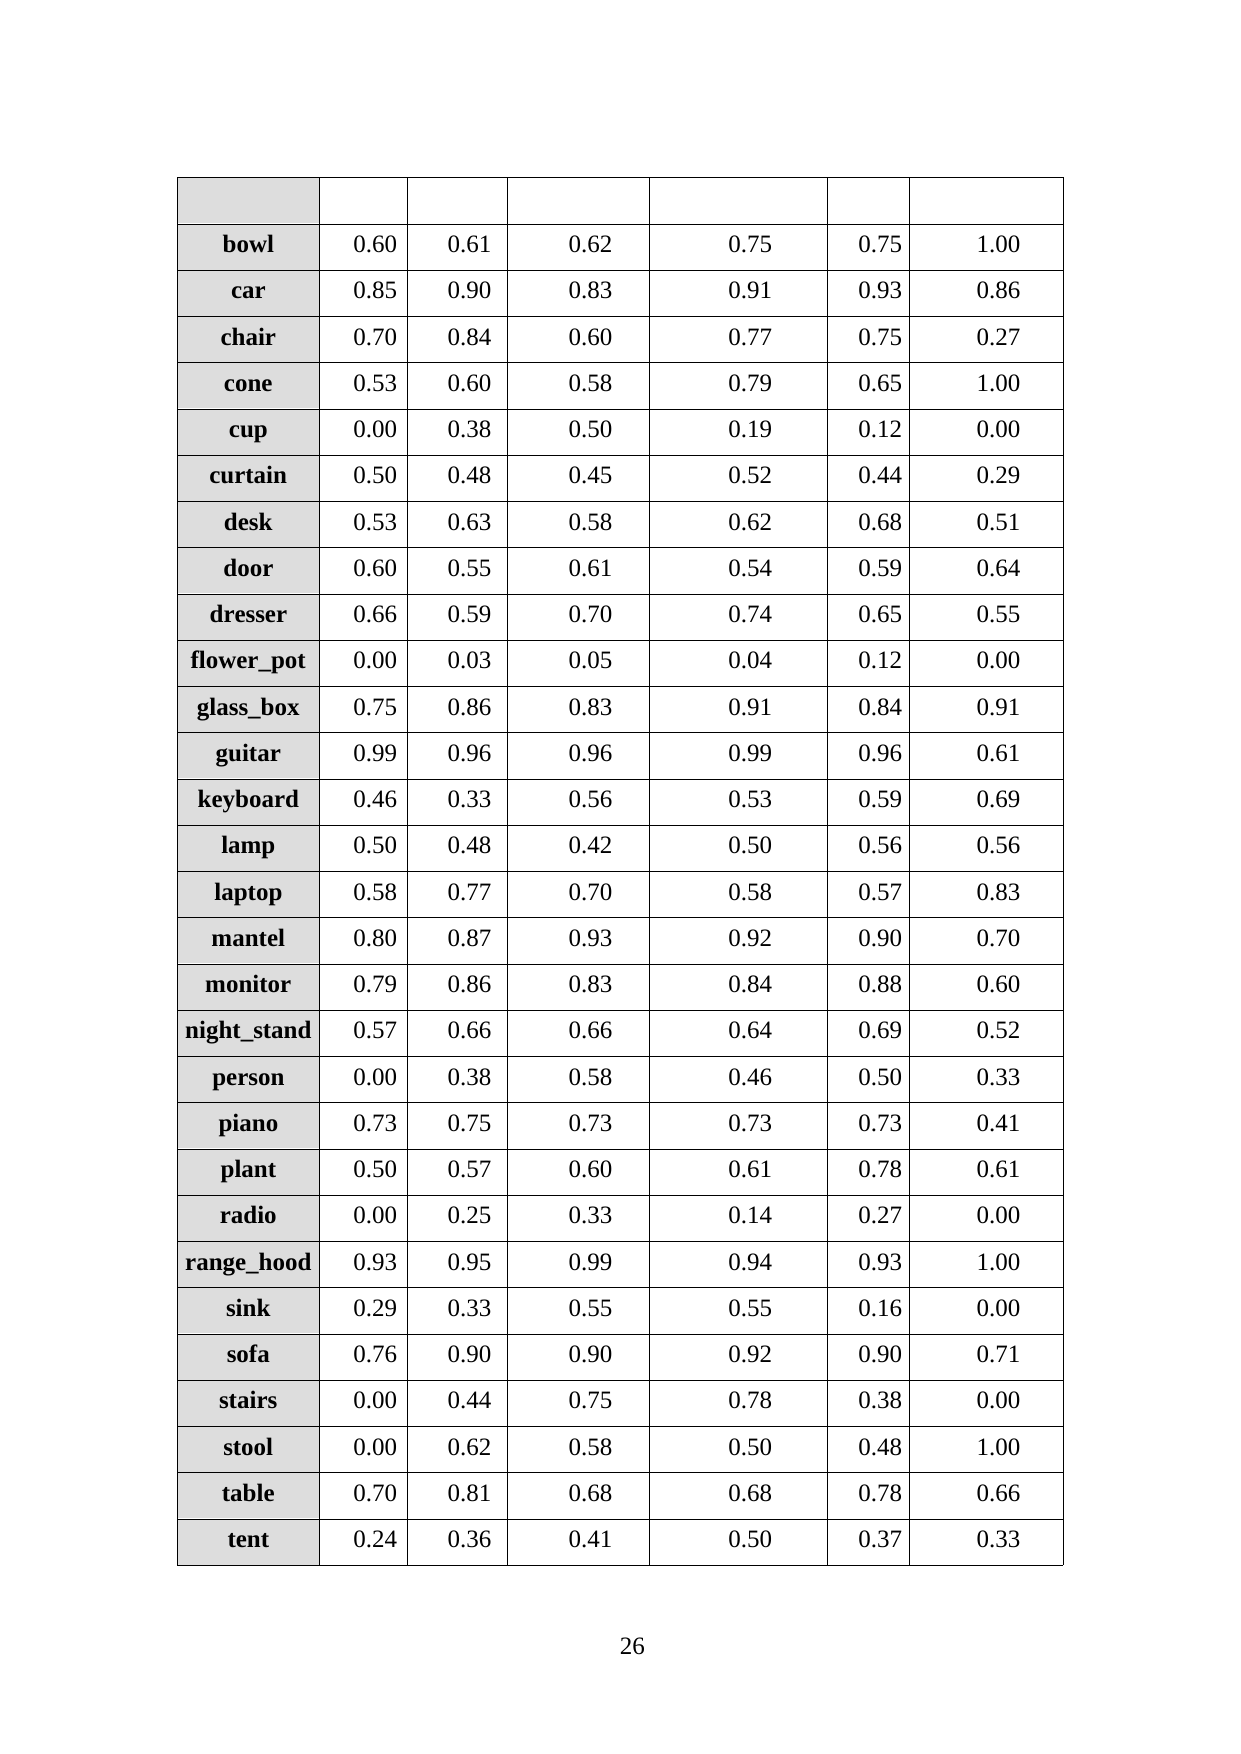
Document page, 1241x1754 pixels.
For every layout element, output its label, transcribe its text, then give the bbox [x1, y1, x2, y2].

table_cell 0.79 [320, 965, 407, 1010]
table_cell 0.92 [650, 918, 827, 963]
table_cell 0.46 [320, 780, 407, 825]
table_cell sofa [178, 1335, 319, 1380]
table_cell 0.70 [508, 595, 649, 640]
table_cell 0.75 [320, 687, 407, 732]
table_cell 0.61 [910, 733, 1063, 778]
table_cell 0.05 [508, 641, 649, 686]
table_cell desk [178, 502, 319, 547]
table_cell 0.76 [320, 1335, 407, 1380]
table_cell night_stand [178, 1011, 319, 1056]
table_cell 0.62 [408, 1427, 507, 1472]
table_cell 0.74 [650, 595, 827, 640]
table_cell flower_pot [178, 641, 319, 686]
table_cell 0.56 [910, 826, 1063, 871]
table_cell 0.00 [910, 1381, 1063, 1426]
table_cell 0.61 [910, 1150, 1063, 1195]
table_cell 1.00 [910, 1427, 1063, 1472]
table_cell 0.99 [508, 1242, 649, 1287]
table_cell 0.59 [828, 548, 909, 593]
table_cell 0.86 [408, 965, 507, 1010]
table_cell 0.56 [828, 826, 909, 871]
table_cell 0.16 [828, 1288, 909, 1333]
table_cell 0.50 [650, 1520, 827, 1565]
table_cell 0.29 [320, 1288, 407, 1333]
table_cell 0.75 [408, 1103, 507, 1148]
table_cell person [178, 1057, 319, 1102]
table_cell 0.75 [508, 1381, 649, 1426]
table_cell 0.75 [828, 225, 909, 270]
table_cell 0.64 [910, 548, 1063, 593]
table_cell 0.58 [650, 872, 827, 917]
table_cell 0.33 [910, 1520, 1063, 1565]
table_cell 0.42 [508, 826, 649, 871]
table_cell 0.44 [828, 456, 909, 501]
table_cell 0.58 [320, 872, 407, 917]
table_cell 0.77 [408, 872, 507, 917]
table_cell 0.48 [408, 456, 507, 501]
table_cell 0.93 [828, 271, 909, 316]
table_cell 0.04 [650, 641, 827, 686]
table_cell 0.53 [320, 502, 407, 547]
table_cell 0.93 [320, 1242, 407, 1287]
table_cell 0.69 [910, 780, 1063, 825]
table_cell 0.57 [828, 872, 909, 917]
table_cell 0.50 [650, 1427, 827, 1472]
table_cell stool [178, 1427, 319, 1472]
table_cell curtain [178, 456, 319, 501]
table_cell glass_box [178, 687, 319, 732]
table_cell 1.00 [910, 363, 1063, 408]
table_cell 0.55 [910, 595, 1063, 640]
table_cell 0.96 [828, 733, 909, 778]
table_cell 0.87 [408, 918, 507, 963]
table_cell tent [178, 1520, 319, 1565]
table_cell 0.73 [828, 1103, 909, 1148]
table_cell 0.92 [650, 1335, 827, 1380]
table_cell 0.95 [408, 1242, 507, 1287]
table_cell 0.00 [910, 1196, 1063, 1241]
table_cell 0.79 [650, 363, 827, 408]
table_cell 0.58 [508, 502, 649, 547]
table_cell 0.90 [828, 1335, 909, 1380]
table_cell 0.75 [650, 225, 827, 270]
table_cell 0.84 [408, 317, 507, 362]
table_cell 0.93 [828, 1242, 909, 1287]
table_cell 0.65 [828, 363, 909, 408]
table_cell sink [178, 1288, 319, 1333]
table_cell car [178, 271, 319, 316]
table_cell 0.25 [408, 1196, 507, 1241]
table_cell 1.00 [910, 1242, 1063, 1287]
table_cell 0.54 [650, 548, 827, 593]
table_cell 0.70 [508, 872, 649, 917]
table_cell 0.64 [650, 1011, 827, 1056]
table_cell 0.48 [408, 826, 507, 871]
table_cell 0.90 [408, 271, 507, 316]
table_cell 0.57 [320, 1011, 407, 1056]
table_cell 0.61 [650, 1150, 827, 1195]
table_cell 0.83 [508, 965, 649, 1010]
table_cell 0.33 [910, 1057, 1063, 1102]
table_cell [910, 178, 1063, 223]
table_cell 0.60 [910, 965, 1063, 1010]
table_cell mantel [178, 918, 319, 963]
table_cell 0.94 [650, 1242, 827, 1287]
table_cell bowl [178, 225, 319, 270]
table_cell 0.70 [320, 1473, 407, 1518]
table_cell 1.00 [910, 225, 1063, 270]
table_cell 0.38 [408, 1057, 507, 1102]
table_cell 0.78 [828, 1150, 909, 1195]
table_cell 0.53 [650, 780, 827, 825]
table_cell 0.50 [320, 456, 407, 501]
table_cell 0.00 [320, 1196, 407, 1241]
table_cell 0.14 [650, 1196, 827, 1241]
table_cell 0.19 [650, 410, 827, 455]
table_cell 0.58 [508, 1057, 649, 1102]
table_cell 0.00 [910, 641, 1063, 686]
table_cell radio [178, 1196, 319, 1241]
table_cell range_hood [178, 1242, 319, 1287]
table_cell 0.48 [828, 1427, 909, 1472]
table_cell 0.50 [320, 826, 407, 871]
table_cell 0.61 [508, 548, 649, 593]
table_cell cone [178, 363, 319, 408]
table_cell 0.50 [650, 826, 827, 871]
table_cell monitor [178, 965, 319, 1010]
table_cell 0.66 [408, 1011, 507, 1056]
table_cell table [178, 1473, 319, 1518]
table_cell 0.00 [320, 410, 407, 455]
table_cell 0.62 [650, 502, 827, 547]
table_cell 0.66 [910, 1473, 1063, 1518]
table_cell 0.41 [910, 1103, 1063, 1148]
table_cell piano [178, 1103, 319, 1148]
table_cell 0.60 [320, 548, 407, 593]
table_cell 0.91 [650, 271, 827, 316]
table_cell 0.00 [320, 1057, 407, 1102]
table_cell 0.81 [408, 1473, 507, 1518]
table_cell 0.60 [408, 363, 507, 408]
table_cell 0.33 [408, 780, 507, 825]
table_cell 0.51 [910, 502, 1063, 547]
table_cell plant [178, 1150, 319, 1195]
table_cell [828, 178, 909, 223]
table_cell 0.96 [408, 733, 507, 778]
table_cell 0.50 [508, 410, 649, 455]
table_cell 0.73 [320, 1103, 407, 1148]
table_cell 0.24 [320, 1520, 407, 1565]
table_cell 0.59 [828, 780, 909, 825]
table_cell 0.73 [508, 1103, 649, 1148]
table_cell 0.90 [408, 1335, 507, 1380]
table_cell 0.00 [910, 1288, 1063, 1333]
table_cell 0.03 [408, 641, 507, 686]
table_cell 0.27 [828, 1196, 909, 1241]
table_cell 0.44 [408, 1381, 507, 1426]
table_cell 0.77 [650, 317, 827, 362]
table_cell cup [178, 410, 319, 455]
table_cell door [178, 548, 319, 593]
table_cell 0.68 [828, 502, 909, 547]
table_cell 0.84 [828, 687, 909, 732]
table_cell 0.78 [650, 1381, 827, 1426]
table_cell 0.53 [320, 363, 407, 408]
table_cell 0.61 [408, 225, 507, 270]
table_cell 0.80 [320, 918, 407, 963]
table_cell 0.58 [508, 363, 649, 408]
table_cell 0.71 [910, 1335, 1063, 1380]
table_cell 0.66 [320, 595, 407, 640]
table_cell 0.57 [408, 1150, 507, 1195]
table_cell 0.50 [320, 1150, 407, 1195]
table_cell 0.33 [508, 1196, 649, 1241]
table_cell 0.88 [828, 965, 909, 1010]
table_cell lamp [178, 826, 319, 871]
table_cell 0.58 [508, 1427, 649, 1472]
table_cell 0.36 [408, 1520, 507, 1565]
table_cell [650, 178, 827, 223]
table_cell 0.70 [910, 918, 1063, 963]
table_cell 0.41 [508, 1520, 649, 1565]
table_cell 0.55 [508, 1288, 649, 1333]
table_cell [408, 178, 507, 223]
table_cell 0.83 [508, 271, 649, 316]
table_cell 0.83 [508, 687, 649, 732]
table_cell 0.52 [910, 1011, 1063, 1056]
table_cell 0.00 [320, 641, 407, 686]
table_cell 0.46 [650, 1057, 827, 1102]
table_cell 0.38 [828, 1381, 909, 1426]
table_cell stairs [178, 1381, 319, 1426]
table_cell 0.69 [828, 1011, 909, 1056]
table_cell 0.55 [408, 548, 507, 593]
table_cell 0.68 [508, 1473, 649, 1518]
table_cell 0.86 [408, 687, 507, 732]
table_cell 0.60 [508, 317, 649, 362]
table_cell 0.00 [910, 410, 1063, 455]
table_cell 0.45 [508, 456, 649, 501]
table_cell 0.00 [320, 1381, 407, 1426]
table_cell 0.29 [910, 456, 1063, 501]
table_cell guitar [178, 733, 319, 778]
table_cell 0.38 [408, 410, 507, 455]
table_cell 0.86 [910, 271, 1063, 316]
table_cell [508, 178, 649, 223]
table_cell 0.83 [910, 872, 1063, 917]
table_cell 0.90 [508, 1335, 649, 1380]
table_cell [178, 178, 319, 223]
table_cell 0.84 [650, 965, 827, 1010]
table_cell 0.12 [828, 641, 909, 686]
table_cell 0.62 [508, 225, 649, 270]
table_cell 0.60 [508, 1150, 649, 1195]
table_cell 0.63 [408, 502, 507, 547]
table_cell 0.96 [508, 733, 649, 778]
table_cell dresser [178, 595, 319, 640]
table_cell 0.85 [320, 271, 407, 316]
table_cell 0.37 [828, 1520, 909, 1565]
table_cell 0.56 [508, 780, 649, 825]
table_cell 0.60 [320, 225, 407, 270]
table_cell 0.52 [650, 456, 827, 501]
table_cell 0.70 [320, 317, 407, 362]
table_cell 0.91 [910, 687, 1063, 732]
table_cell 0.50 [828, 1057, 909, 1102]
table_cell 0.75 [828, 317, 909, 362]
table_cell 0.93 [508, 918, 649, 963]
table_cell chair [178, 317, 319, 362]
table_cell 0.27 [910, 317, 1063, 362]
table_cell 0.99 [650, 733, 827, 778]
table_cell 0.12 [828, 410, 909, 455]
table_cell 0.73 [650, 1103, 827, 1148]
table_cell [320, 178, 407, 223]
table_cell 0.33 [408, 1288, 507, 1333]
table_cell 0.55 [650, 1288, 827, 1333]
table_cell 0.59 [408, 595, 507, 640]
table_cell 0.00 [320, 1427, 407, 1472]
table_cell 0.65 [828, 595, 909, 640]
table_cell 0.68 [650, 1473, 827, 1518]
table_cell keyboard [178, 780, 319, 825]
table_cell 0.90 [828, 918, 909, 963]
table_cell 0.91 [650, 687, 827, 732]
table_cell laptop [178, 872, 319, 917]
table_cell 0.66 [508, 1011, 649, 1056]
table_cell 0.78 [828, 1473, 909, 1518]
table_cell 0.99 [320, 733, 407, 778]
